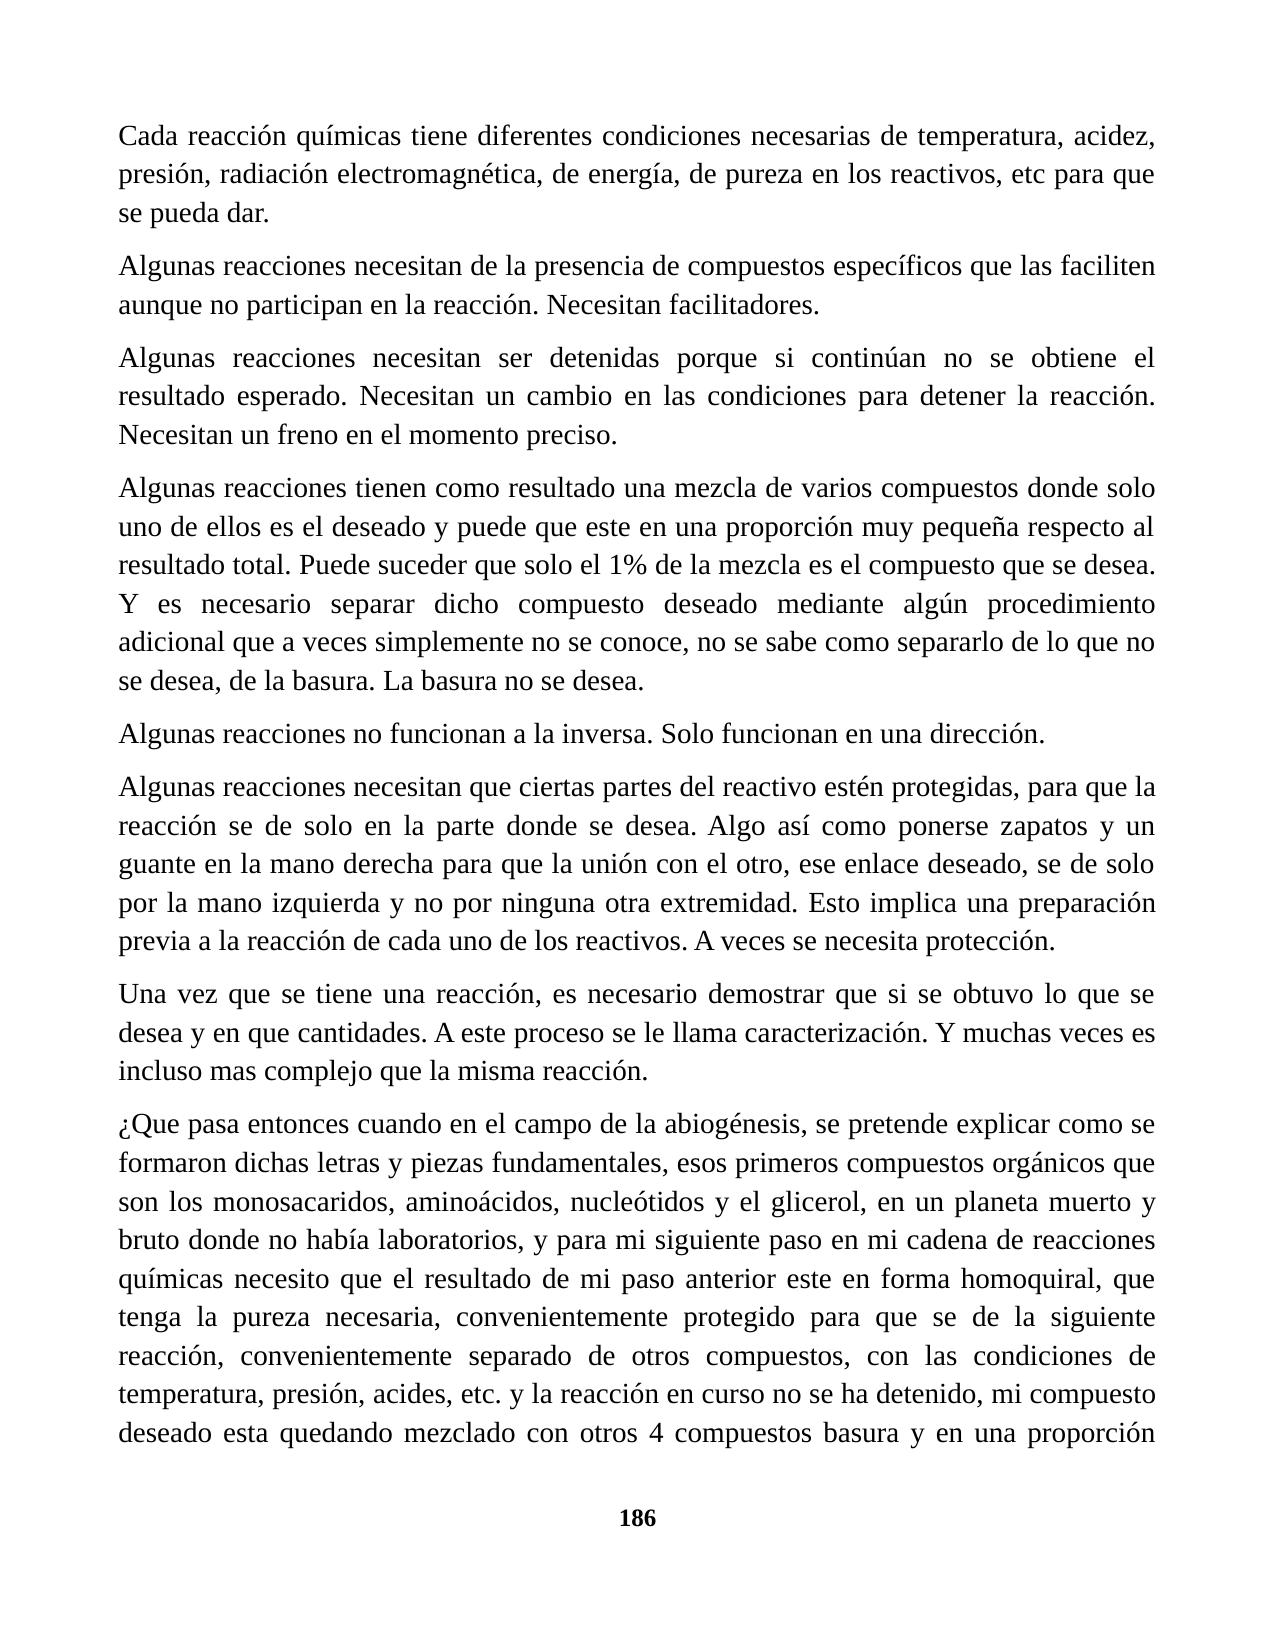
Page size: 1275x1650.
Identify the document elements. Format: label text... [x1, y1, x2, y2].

text Cada reacción químicas tiene diferentes condiciones necesarias de temperatura, acidez, presión, radiación electromagnética, de energía, de pureza en los reactivos, etc para que se pueda dar. [118, 118, 1157, 229]
text Algunas reacciones tienen como resultado una mezcla de varios compuestos donde solo uno de ellos es el deseado y puede que este en una proporción muy pequeña respecto al resultado total. Puede suceder que solo el 1% de la mezcla es el compuesto que se desea. Y es necesario separar dicho compuesto deseado mediante algún procedimiento adicional que a veces simplemente no se conoce, no se sabe como separarlo de lo que no se desea, de la basura. La basura no se desea. [118, 470, 1157, 696]
text Una vez que se tiene una reacción, es necesario demostrar que si se obtuvo lo que se desea y en que cantidades. A este proceso se le llama caracterización. Y muchas veces es incluso mas complejo que la misma reacción. [118, 976, 1157, 1087]
text Algunas reacciones no funcionan a la inversa. Solo funcionan en una dirección. [118, 716, 1157, 749]
text Algunas reacciones necesitan ser detenidas porque si continúan no se obtiene el resultado esperado. Necesitan un cambio en las condiciones para detener la reacción. Necesitan un freno en el momento preciso. [118, 340, 1157, 451]
text ¿Que pasa entonces cuando en el campo de la abiogénesis, se pretende explicar como se formaron dichas letras y piezas fundamentales, esos primeros compuestos orgánicos que son los monosacaridos, aminoácidos, nucleótidos y el glicerol, en un planeta muerto y bruto donde no había laboratorios, y para mi siguiente paso en mi cadena de reacciones químicas necesito que el resultado de mi paso anterior este en forma homoquiral, que tenga la pureza necesaria, convenientemente protegido para que se de la siguiente reacción, convenientemente separado de otros compuestos, con las condiciones de temperatura, presión, acides, etc. y la reacción en curso no se ha detenido, mi compuesto deseado esta quedando mezclado con otros 4 compuestos basura y en una proporción [118, 1107, 1157, 1448]
text Algunas reacciones necesitan que ciertas partes del reactivo estén protegidas, para que la reacción se de solo en la parte donde se desea. Algo así como ponerse zapatos y un guante en la mano derecha para que la unión con el otro, ese enlace deseado, se de solo por la mano izquierda y no por ninguna otra extremidad. Esto implica una preparación previa a la reacción de cada uno de los reactivos. A veces se necesita protección. [118, 769, 1157, 957]
text Algunas reacciones necesitan de la presencia de compuestos específicos que las faciliten aunque no participan en la reacción. Necesitan facilitadores. [118, 248, 1157, 320]
